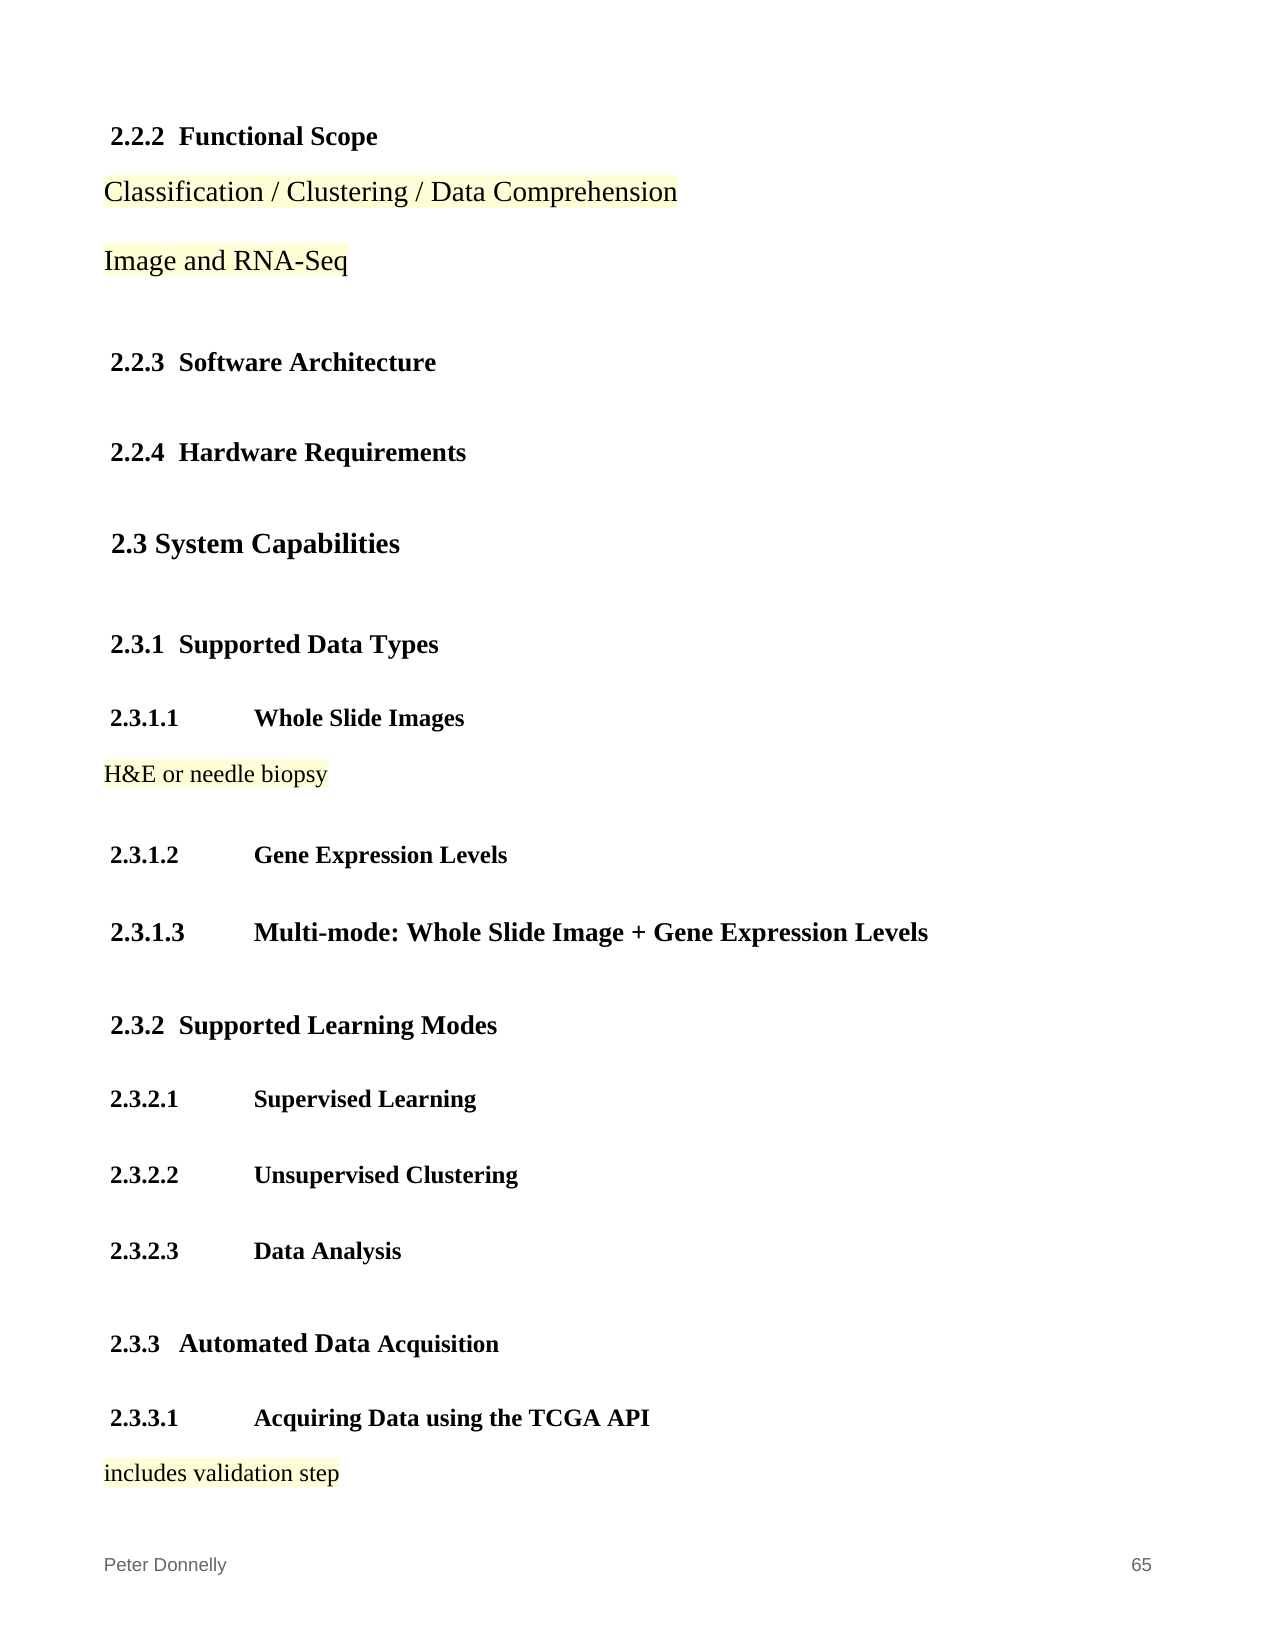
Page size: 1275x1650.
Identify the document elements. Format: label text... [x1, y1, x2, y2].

subtitle Whole Slide Images [103, 703, 1181, 732]
subtitle Gene Expression Levels [103, 840, 1181, 869]
subtitle Supported Data Types [103, 628, 1181, 659]
subtitle Supported Learning Modes [103, 1009, 1181, 1040]
subtitle Automated Data Acquisition [103, 1327, 1181, 1358]
subtitle Multi-mode: Whole Slide Image + Gene Expression Levels [103, 916, 1181, 947]
subtitle System Capabilities [103, 526, 1181, 560]
subtitle Hardware Requirements [103, 436, 1181, 467]
text H&E or needle biopsy [103, 759, 1181, 787]
subtitle Functional Scope [103, 120, 1181, 151]
text Image and RNA-Seq [103, 243, 1181, 276]
subtitle Unsupervised Clustering [103, 1161, 1181, 1189]
text Classification / Clustering / Data Comprehension [103, 174, 1181, 208]
text includes validation step [103, 1458, 1181, 1487]
subtitle Acquiring Data using the TCGA API [103, 1403, 1181, 1431]
subtitle Software Architecture [103, 346, 1181, 377]
subtitle Data Analysis [103, 1236, 1181, 1265]
subtitle Supervised Learning [103, 1084, 1181, 1113]
